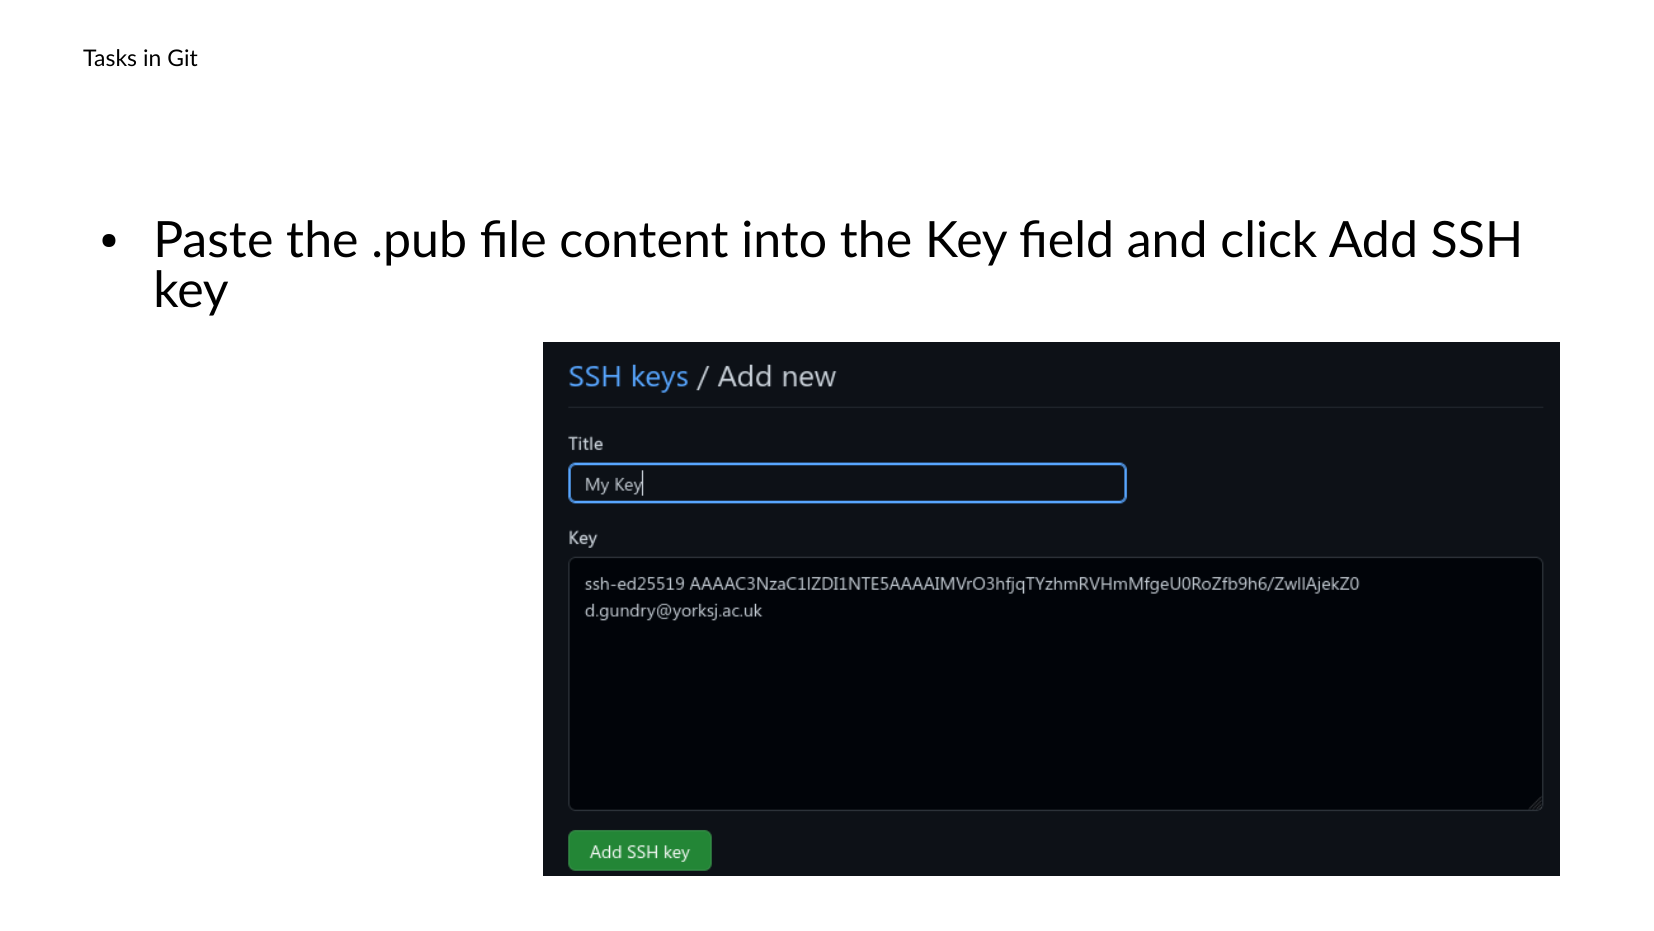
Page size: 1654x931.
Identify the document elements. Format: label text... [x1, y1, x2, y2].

list Paste the .pub file content into the Key field and click Add SSH key [82, 217, 1571, 839]
picture [543, 342, 1560, 876]
title Tasks in Git [83, 0, 1571, 119]
